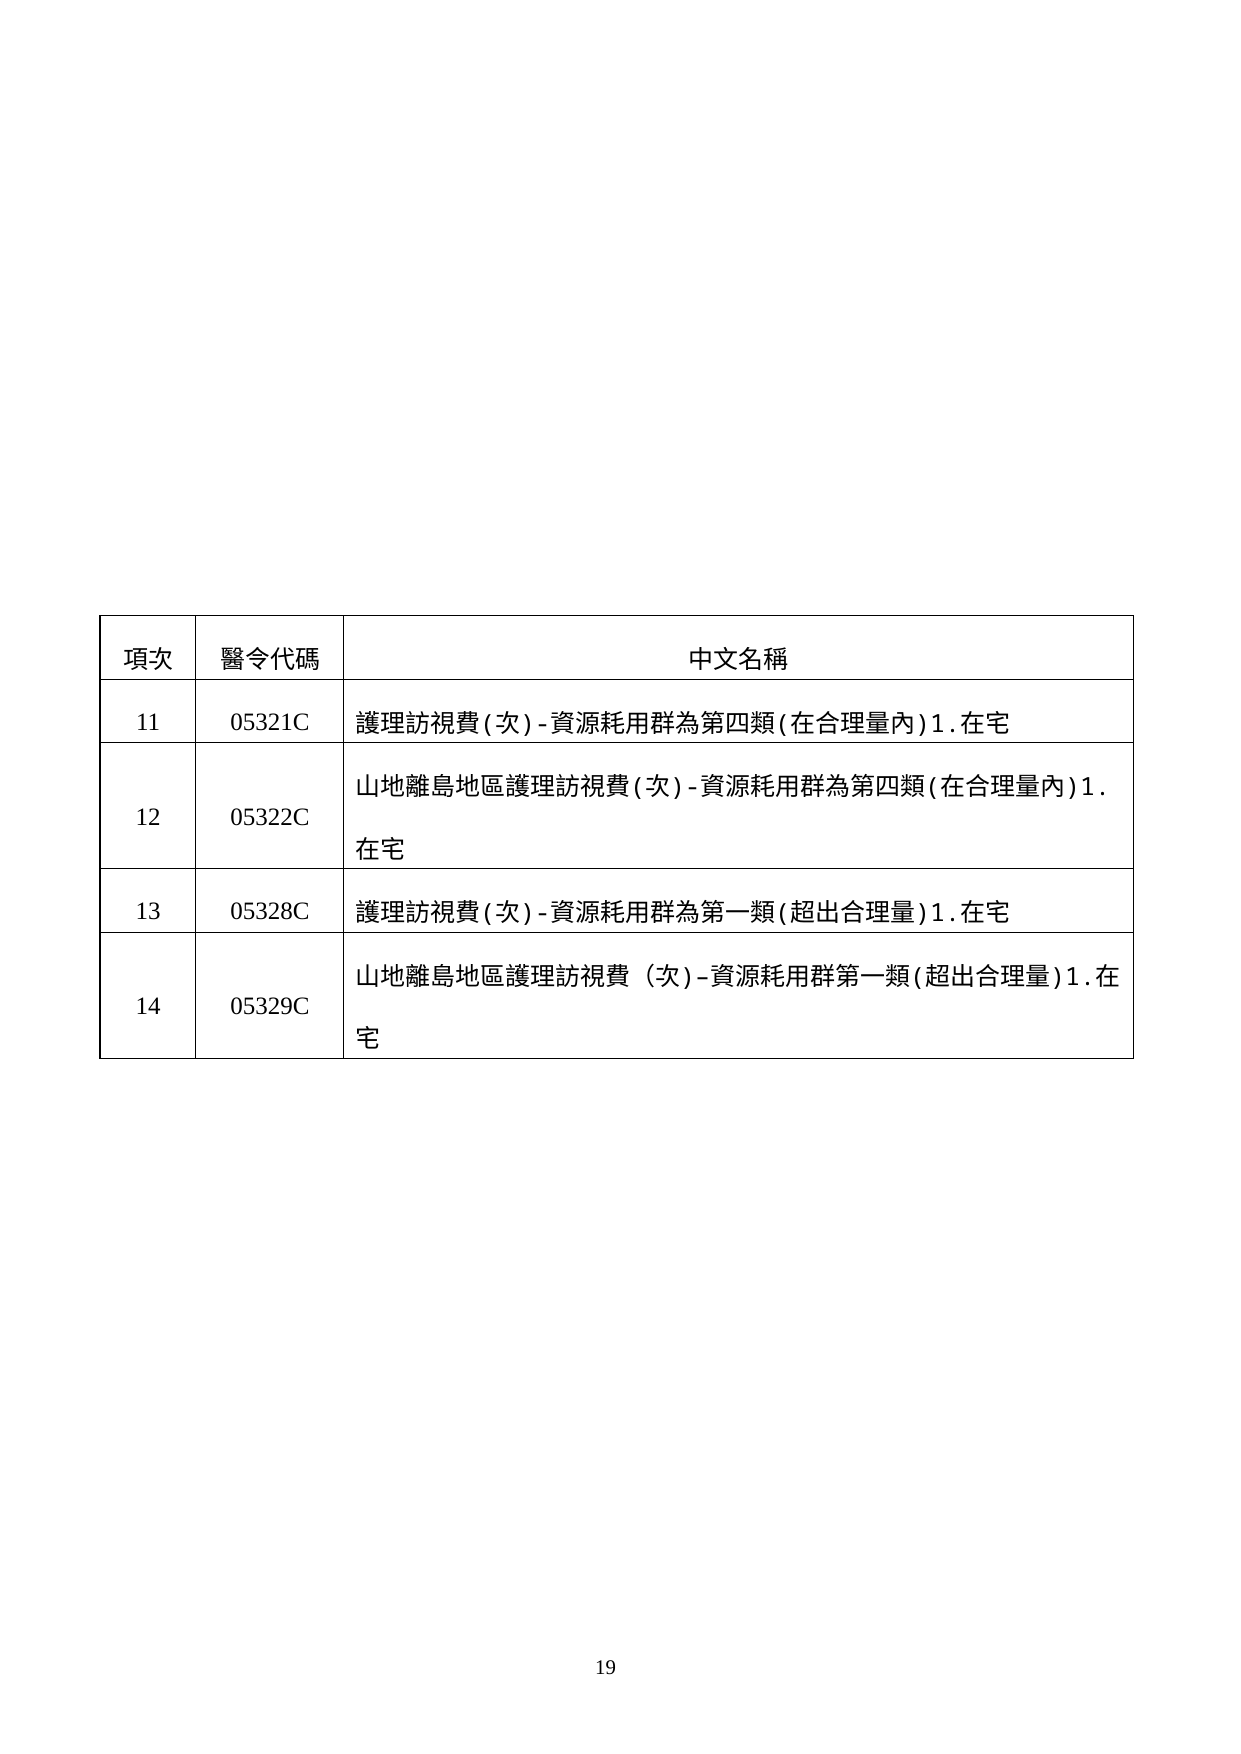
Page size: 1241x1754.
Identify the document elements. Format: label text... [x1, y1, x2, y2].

table_cell 05322C [196, 743, 343, 868]
table_cell 12 [101, 743, 195, 868]
table_cell 05328C [196, 869, 343, 932]
table_cell 05329C [196, 933, 343, 1058]
table_cell 05321C [196, 680, 343, 742]
table_header 項次 [101, 616, 195, 678]
table_cell 山地離島地區護理訪視費（次)–資源耗用群第一類(超出合理量)1.在宅 [344, 933, 1133, 1058]
table_header 醫令代碼 [196, 616, 343, 678]
table_header 中文名稱 [344, 616, 1133, 678]
table_cell 13 [101, 869, 195, 932]
table_cell 護理訪視費(次)-資源耗用群為第四類(在合理量內)1.在宅 [344, 680, 1133, 742]
table_cell 14 [101, 933, 195, 1058]
table_cell 11 [101, 680, 195, 742]
table_cell 山地離島地區護理訪視費(次)-資源耗用群為第四類(在合理量內)1.在宅 [344, 743, 1133, 868]
table_cell 護理訪視費(次)-資源耗用群為第一類(超出合理量)1.在宅 [344, 869, 1133, 932]
